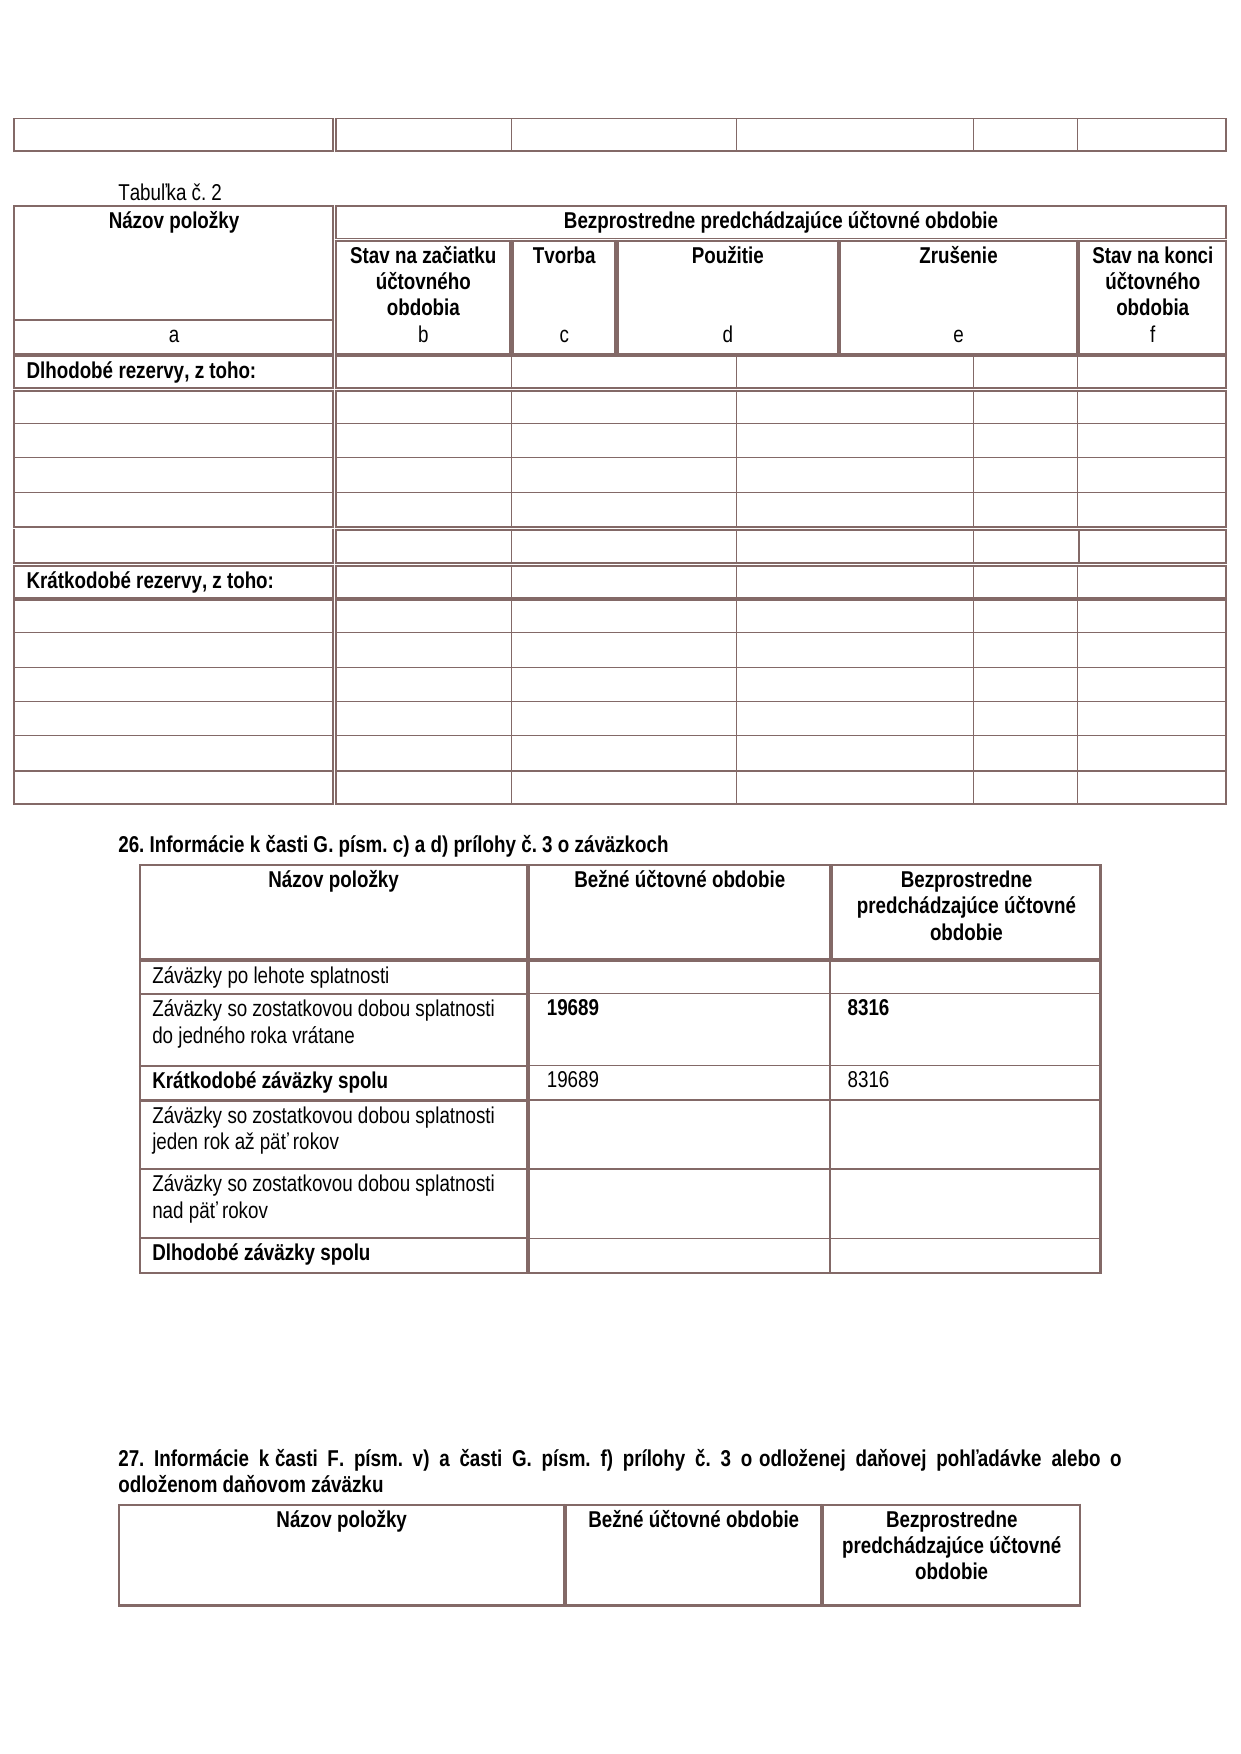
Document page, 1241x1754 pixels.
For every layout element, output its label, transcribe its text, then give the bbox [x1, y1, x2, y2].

table_cell Záväzky po lehote splatnosti [141, 962, 526, 993]
table_cell [974, 702, 1077, 735]
table_cell [512, 772, 736, 803]
table_cell 8316 [831, 1066, 1099, 1099]
table_cell [15, 458, 332, 492]
table_cell [15, 736, 332, 770]
table_cell 19689 [530, 1066, 829, 1099]
table_cell Použitie [619, 242, 837, 321]
table_cell [15, 493, 332, 526]
table_cell [974, 493, 1077, 526]
table_cell [974, 392, 1077, 423]
table_cell [737, 119, 973, 150]
table_cell [737, 493, 973, 526]
table_cell [512, 633, 736, 667]
table_cell [737, 736, 973, 770]
table_cell [737, 668, 973, 701]
table_cell [1078, 702, 1225, 735]
table_cell [1078, 424, 1225, 457]
table_cell [974, 633, 1077, 667]
table_cell [337, 458, 511, 492]
table_cell [15, 702, 332, 735]
table_cell [15, 424, 332, 457]
table_cell Dlhodobé záväzky spolu [141, 1239, 526, 1272]
table_cell [512, 119, 736, 150]
table_cell [831, 1170, 1099, 1238]
table_cell [512, 668, 736, 701]
table_cell Krátkodobé záväzky spolu [141, 1067, 526, 1099]
table_cell [512, 601, 736, 632]
table_cell [974, 531, 1078, 562]
table_cell [737, 357, 973, 387]
table_cell [737, 601, 973, 632]
table_cell [1078, 119, 1225, 150]
table_cell [337, 424, 511, 457]
table_cell [15, 633, 332, 667]
table_cell [337, 392, 511, 423]
table_cell 19689 [530, 994, 829, 1065]
table_cell [530, 962, 829, 993]
text Tabuľka č. 2 [118, 179, 1122, 205]
table_cell [512, 357, 736, 387]
table_cell [530, 1239, 829, 1272]
table_header Bezprostredne predchádzajúce účtovné obdobie [337, 207, 1225, 238]
table_cell [512, 736, 736, 770]
table_cell [530, 1170, 829, 1238]
table_cell [512, 567, 736, 597]
table_cell 8316 [831, 994, 1099, 1065]
table_cell d [619, 321, 837, 353]
text 27. Informácie k časti F. písm. v) a časti G. písm. f) prílohy č. 3 o odloženej daňovej pohľadávke alebo o odloženom daňovom záväzku [118, 1444, 1122, 1497]
table_cell [1078, 633, 1225, 667]
table_header Názov položky [15, 207, 332, 319]
table_header Bezprostredne predchádzajúce účtovné obdobie [833, 866, 1099, 958]
table_cell [737, 567, 973, 597]
table_cell [337, 668, 511, 701]
table_header Názov položky [141, 866, 526, 958]
table_cell [15, 772, 332, 803]
table_cell [974, 424, 1077, 457]
table_cell [337, 119, 511, 150]
table_cell Stav na konci účtovného obdobia [1080, 242, 1225, 321]
table_cell [1078, 458, 1225, 492]
table_cell [974, 567, 1077, 597]
table_cell [15, 529, 332, 562]
table_cell [737, 531, 973, 562]
table_cell [737, 702, 973, 735]
table_cell [530, 1101, 829, 1168]
table_cell [337, 601, 511, 632]
table_cell [831, 1101, 1099, 1168]
table_cell [337, 531, 511, 562]
table_cell [974, 668, 1077, 701]
text 26. Informácie k časti G. písm. c) a d) prílohy č. 3 o záväzkoch [118, 831, 1122, 858]
table_cell [15, 119, 332, 150]
table_cell [974, 458, 1077, 492]
table_cell [15, 601, 332, 632]
table_cell [737, 772, 973, 803]
table_cell [1078, 601, 1225, 632]
table_cell Záväzky so zostatkovou dobou splatnosti nad päť rokov [141, 1170, 526, 1237]
table_cell [974, 601, 1077, 632]
table_cell [1078, 567, 1225, 597]
table_cell Krátkodobé rezervy, z toho: [15, 567, 332, 597]
table_cell [974, 119, 1077, 150]
table_cell [512, 702, 736, 735]
table_cell Zrušenie [841, 242, 1076, 321]
table_cell [1078, 392, 1225, 423]
table_cell [512, 424, 736, 457]
table_cell [1078, 493, 1225, 526]
table_cell Dlhodobé rezervy, z toho: [15, 357, 332, 387]
table_cell f [1080, 321, 1225, 353]
table_cell [512, 493, 736, 526]
table_header Bezprostredne predchádzajúce účtovné obdobie [824, 1506, 1079, 1604]
table_header Bežné účtovné obdobie [567, 1506, 820, 1604]
table_cell Stav na začiatku účtovného obdobia [337, 242, 509, 321]
table_cell [512, 392, 736, 423]
table_cell Záväzky so zostatkovou dobou splatnosti jeden rok až päť rokov [141, 1102, 526, 1168]
table_cell [337, 702, 511, 735]
table_cell c [514, 321, 614, 353]
table_cell [1078, 736, 1225, 770]
table_cell b [337, 321, 509, 353]
table_cell [512, 458, 736, 492]
table_cell Tvorba [514, 242, 614, 321]
table_cell [15, 668, 332, 701]
table_cell [337, 772, 511, 803]
table_cell [337, 736, 511, 770]
table_header Názov položky [120, 1506, 563, 1604]
table_cell [337, 357, 511, 387]
table_cell [974, 357, 1077, 387]
table_cell [974, 736, 1077, 770]
table_cell [337, 567, 511, 597]
table_cell [1080, 531, 1225, 562]
table_cell [1078, 772, 1225, 803]
table_cell [1078, 668, 1225, 701]
table_cell [337, 633, 511, 667]
table_cell [974, 772, 1077, 803]
table_cell [831, 1239, 1099, 1272]
table_cell [1078, 357, 1225, 387]
table_cell a [15, 321, 332, 353]
table_cell [737, 458, 973, 492]
table_cell [512, 531, 736, 562]
table_cell Záväzky so zostatkovou dobou splatnosti do jedného roka vrátane [141, 995, 526, 1065]
table_header Bežné účtovné obdobie [530, 866, 829, 958]
table_cell [737, 424, 973, 457]
table_cell e [841, 321, 1076, 353]
table_cell [337, 493, 511, 526]
table_cell [737, 392, 973, 423]
table_cell [737, 633, 973, 667]
table_cell [15, 392, 332, 423]
table_cell [831, 962, 1099, 993]
